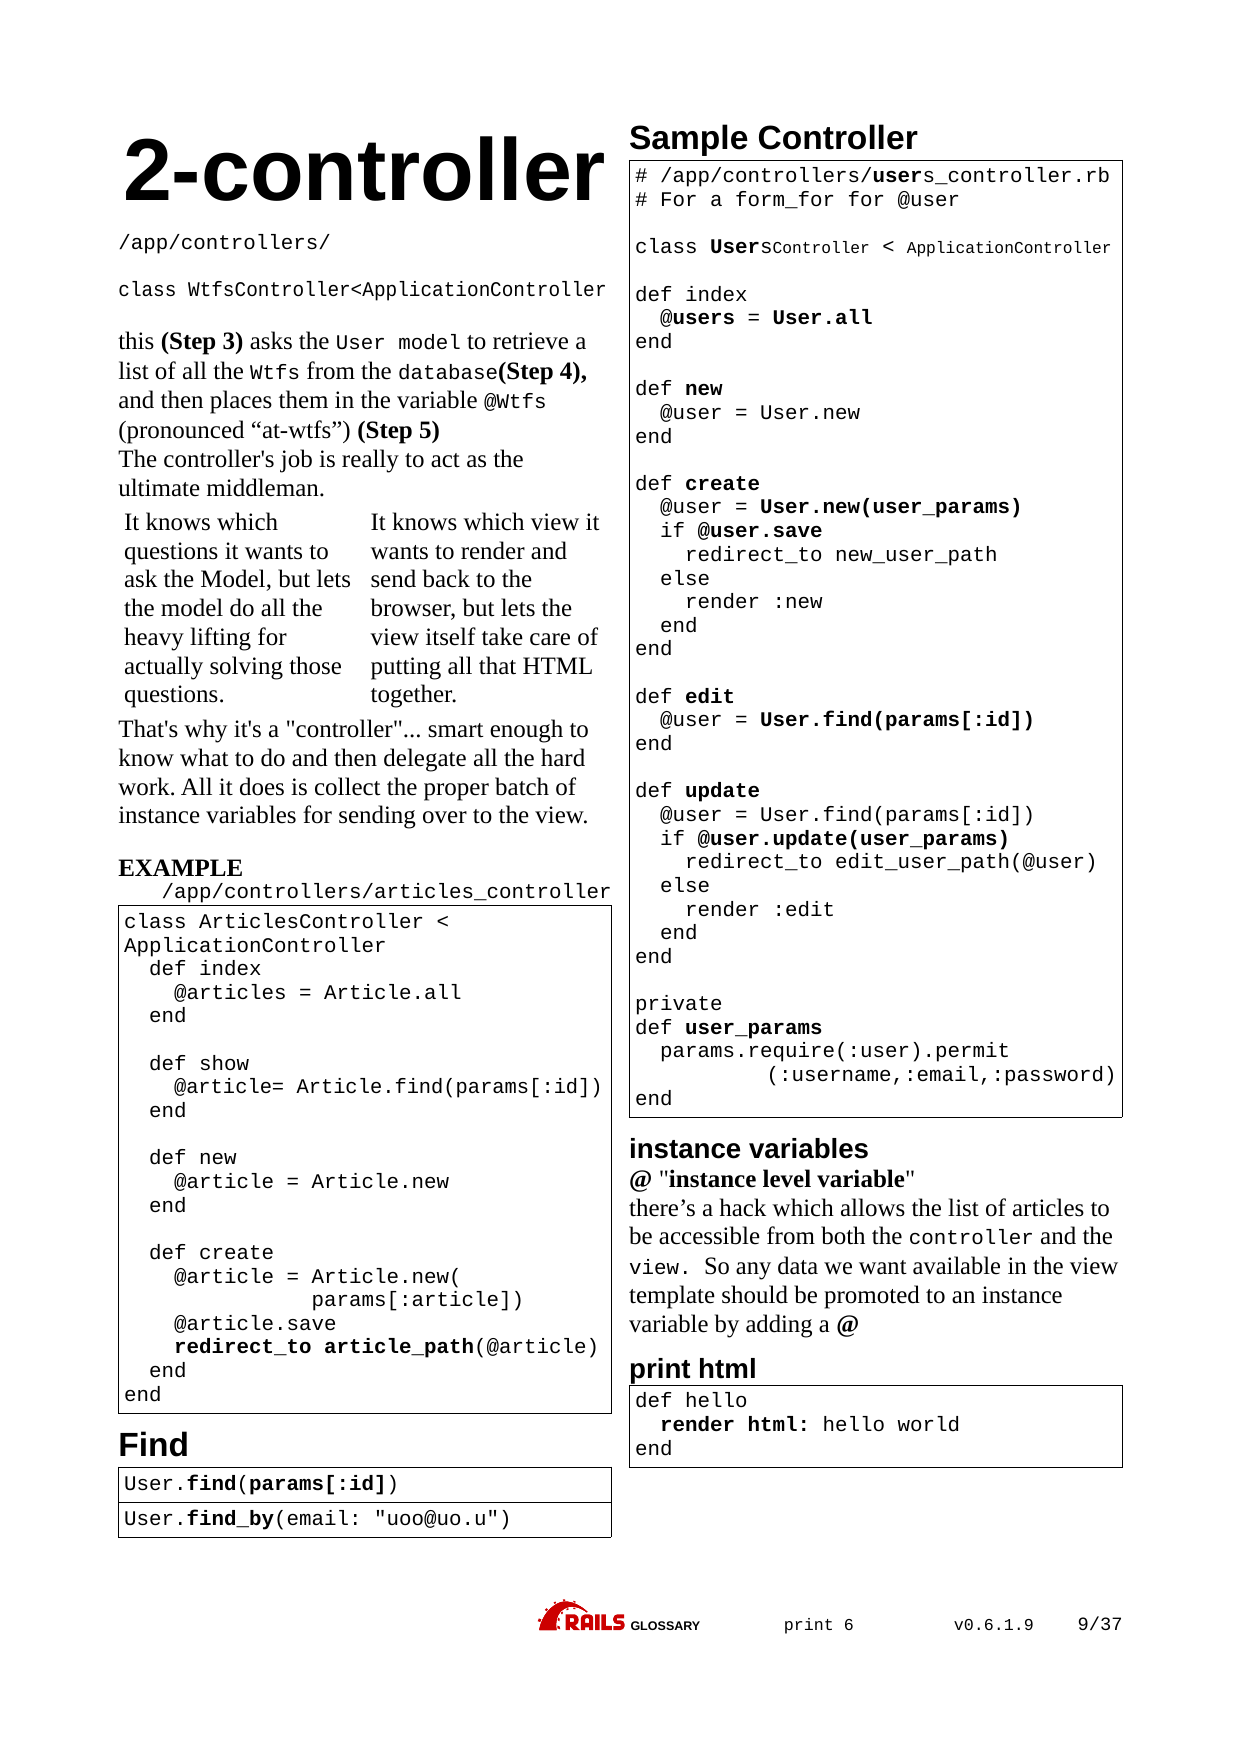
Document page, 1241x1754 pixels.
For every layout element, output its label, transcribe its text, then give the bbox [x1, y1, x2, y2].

table_header def hello render html: hello world end [630, 1386, 1122, 1467]
text @ "instance level variable" [629, 1164, 1122, 1193]
table_header class ArticlesController < ApplicationController def index @articles = Article.all end def show @article= Article.find(params[:id]) end def new @article = Article.new end def create @article = Article.new( params[:article]) @article.save redirect_to article_path(@article) end end [119, 906, 611, 1413]
text That's why it's a "controller"... smart enough to know what to do and then delegate all the hard work. All it does is collect the proper batch of instance variables for sending over to the view. [118, 714, 611, 829]
table_header It knows which questions it wants to ask the Model, but lets the model do all the heavy lifting for actually solving those questions. [118, 501, 364, 714]
text class WtfsController<ApplicationController [118, 279, 611, 303]
subtitle Sample Controller [629, 118, 1122, 157]
table_header User.find(params[:id]) [119, 1468, 611, 1502]
table_cell User.find_by(email: "uoo@uo.u") [119, 1503, 611, 1537]
text EXAMPLE [118, 853, 611, 881]
text this (Step 3) asks the User model to retrieve a list of all the Wtfs from the database(Step 4), and then places them in the variable @Wtfs (pronounced “at-wtfs”) (Step 5) [118, 326, 611, 444]
subtitle Find [118, 1425, 611, 1464]
table_header # /app/controllers/users_controller.rb # For a form_for for @user class UsersController < ApplicationController def index @users = User.all end def new @user = User.new end def create @user = User.new(user_params) if @user.save redirect_to new_user_path else render :new end end def edit @user = User.find(params[:id]) end def update @user = User.find(params[:id]) if @user.update(user_params) redirect_to edit_user_path(@user) else render :edit end end private def user_params params.require(:user).permit (:username,:email,:password) end [630, 161, 1122, 1117]
subtitle instance variables [629, 1132, 1122, 1164]
text /app/controllers/articles_controller [118, 881, 611, 905]
subtitle print html [629, 1353, 1122, 1385]
text The controller's job is really to act as the ultimate middleman. [118, 444, 611, 501]
subtitle 2-controller [118, 118, 611, 219]
text there’s a hack which allows the list of articles to be accessible from both the controller and the view. So any data we want available in the view template should be promoted to an instance variable by adding a @ [629, 1193, 1122, 1338]
text /app/controllers/ [118, 232, 611, 255]
table_header It knows which view it wants to render and send back to the browser, but lets the view itself take care of putting all that HTML together. [365, 501, 611, 714]
